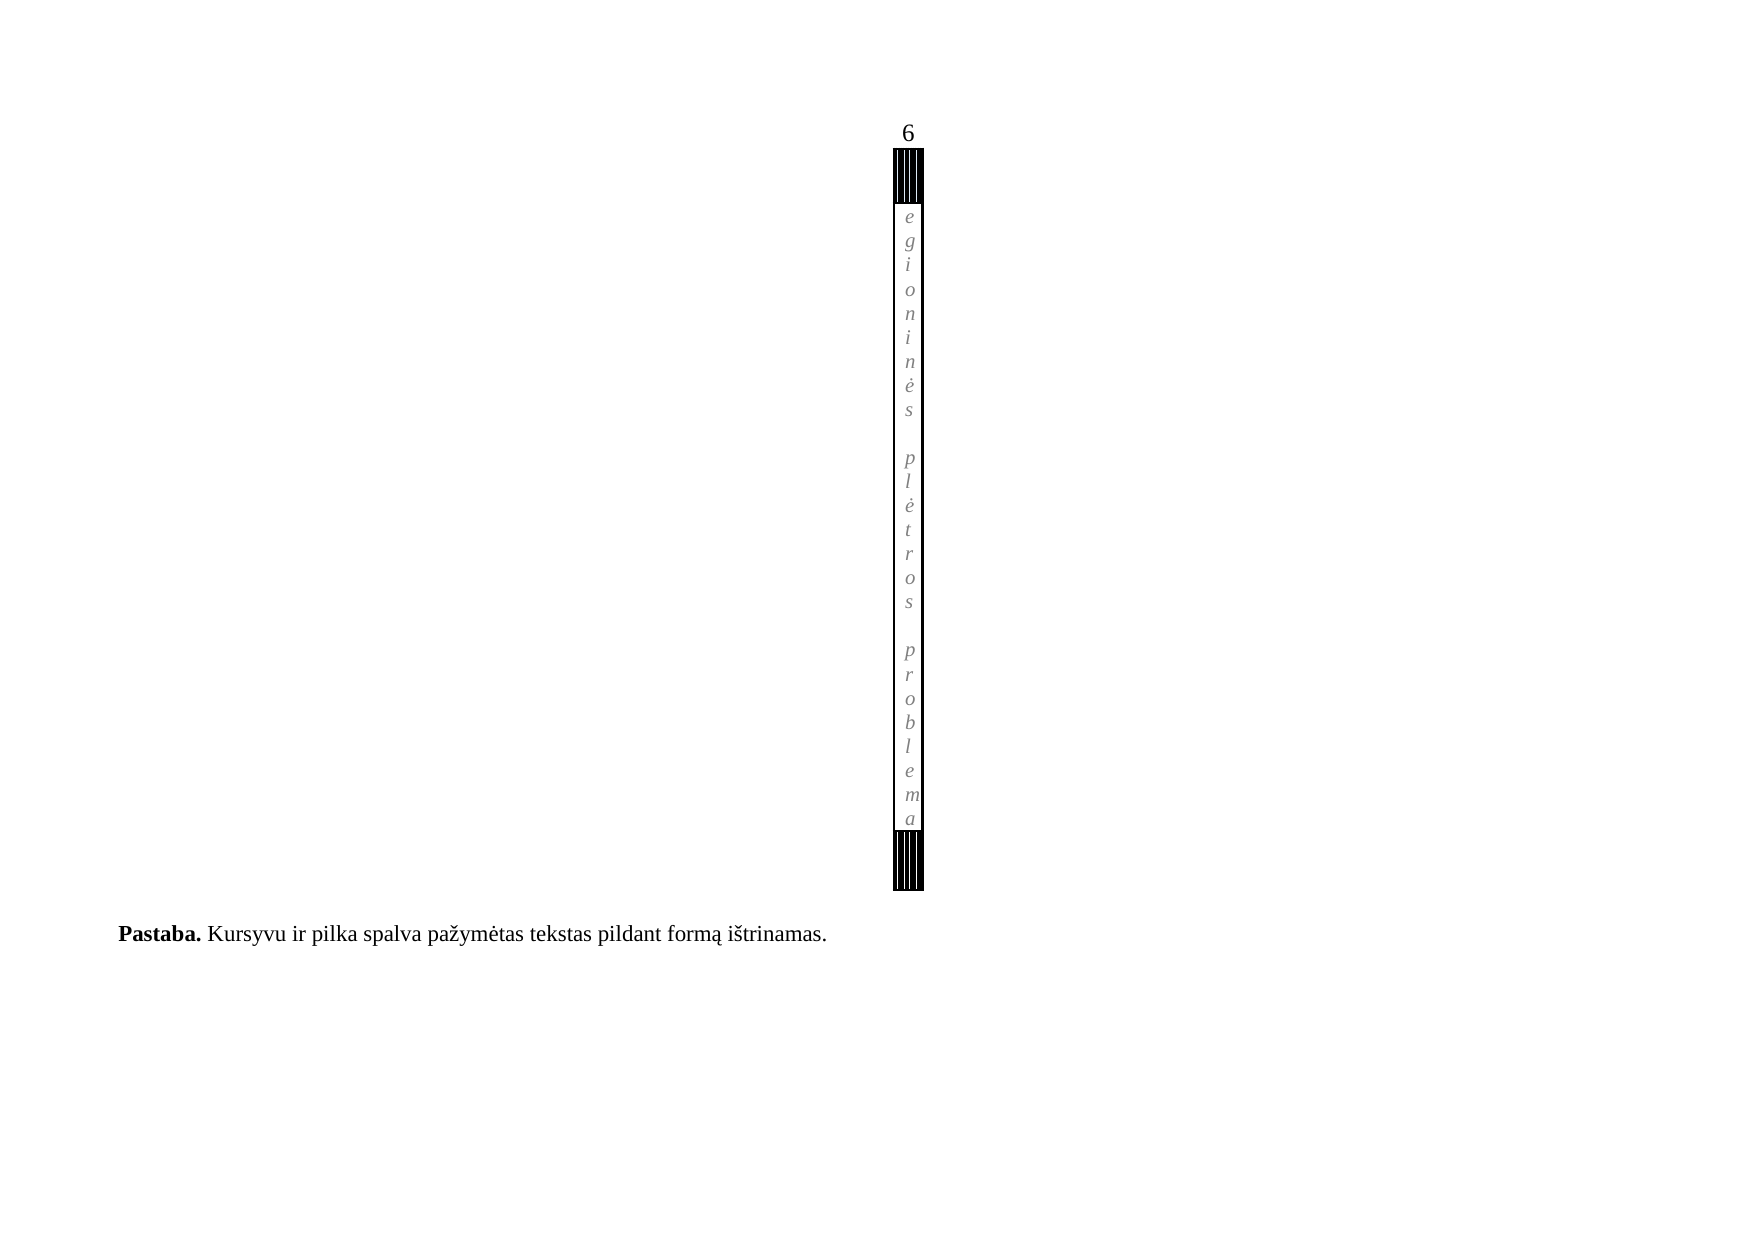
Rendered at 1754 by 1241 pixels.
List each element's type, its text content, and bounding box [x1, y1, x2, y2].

table_cell egioninės plėtros problema [895, 204, 921, 830]
text Pastaba. Kursyvu ir pilka spalva pažymėtas tekstas pildant formą ištrinamas. [118, 920, 1698, 946]
